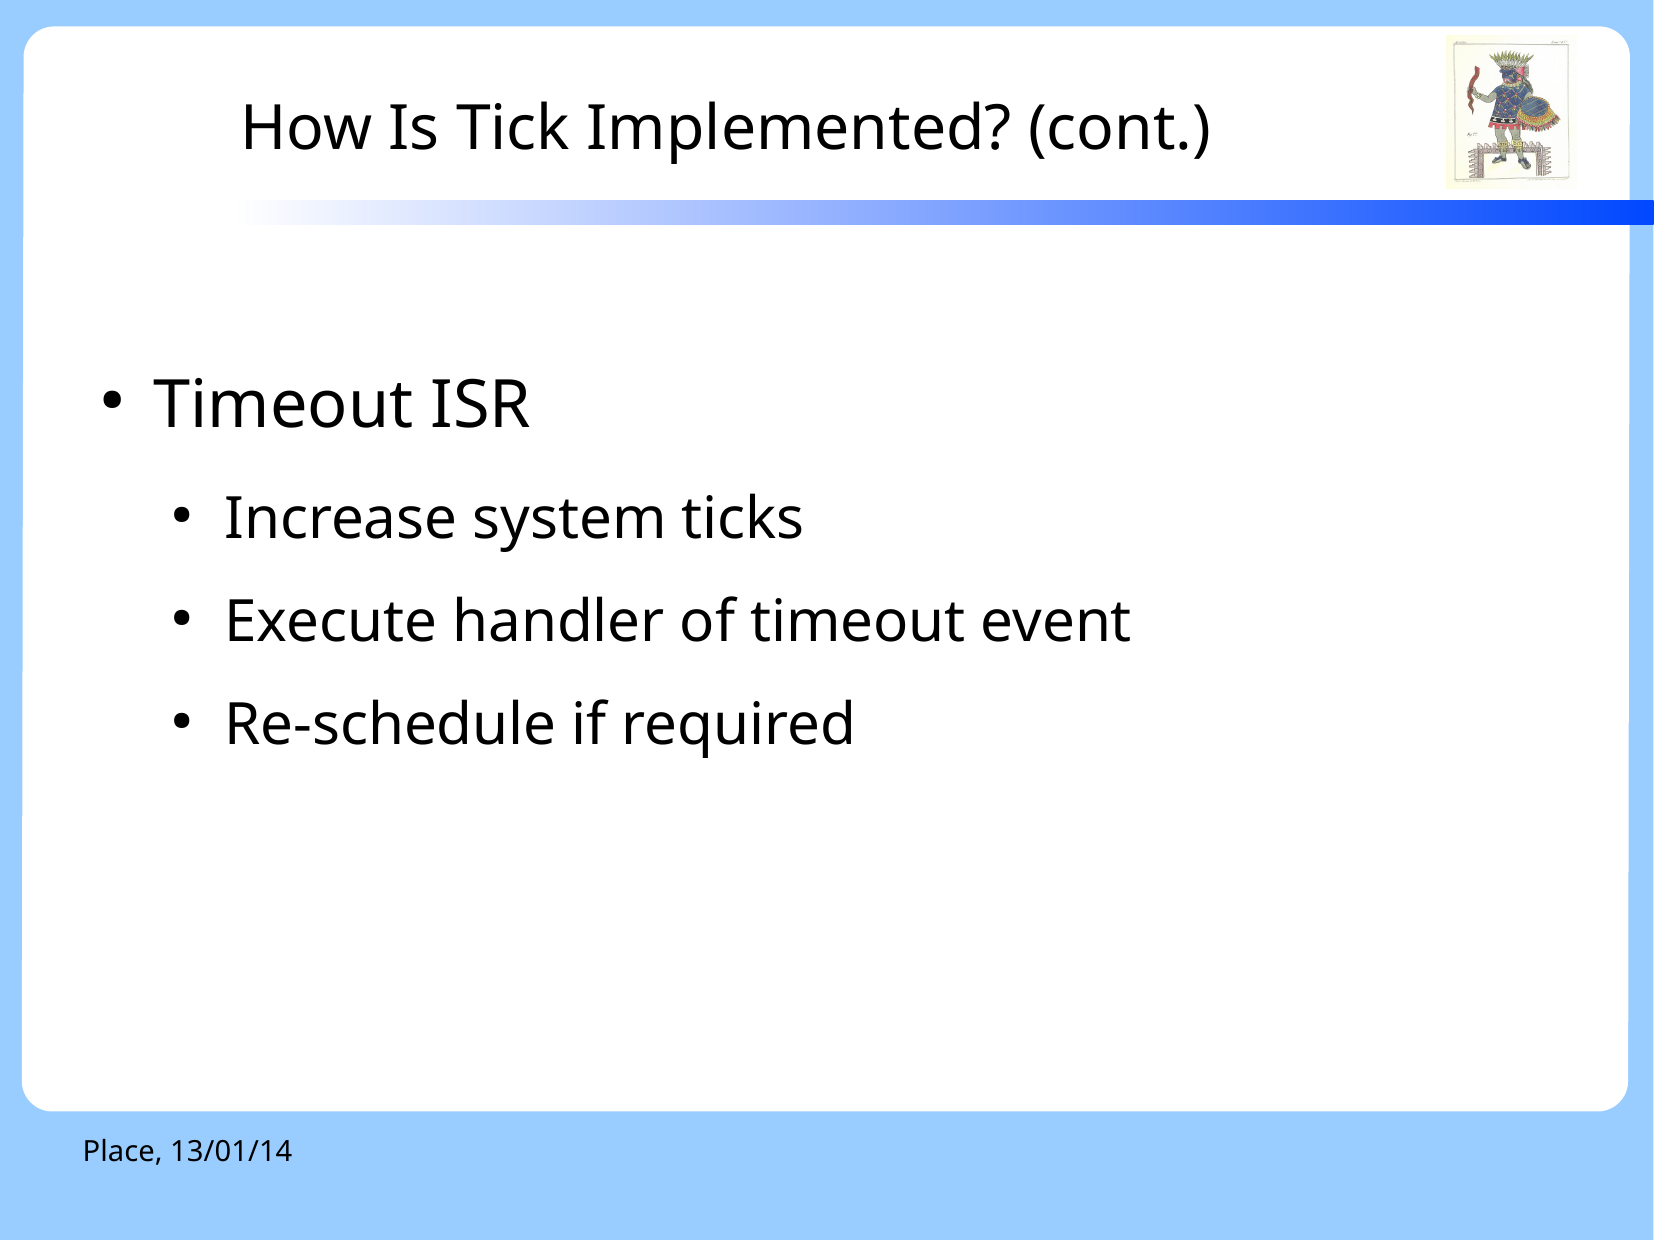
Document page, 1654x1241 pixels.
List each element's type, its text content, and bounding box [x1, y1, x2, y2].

title How Is Tick Implemented? (cont.) [82, 49, 1371, 201]
list Timeout ISR Increase system ticks Execute handler of timeout event Re-schedule if required [82, 236, 1571, 1055]
picture [1446, 35, 1577, 189]
